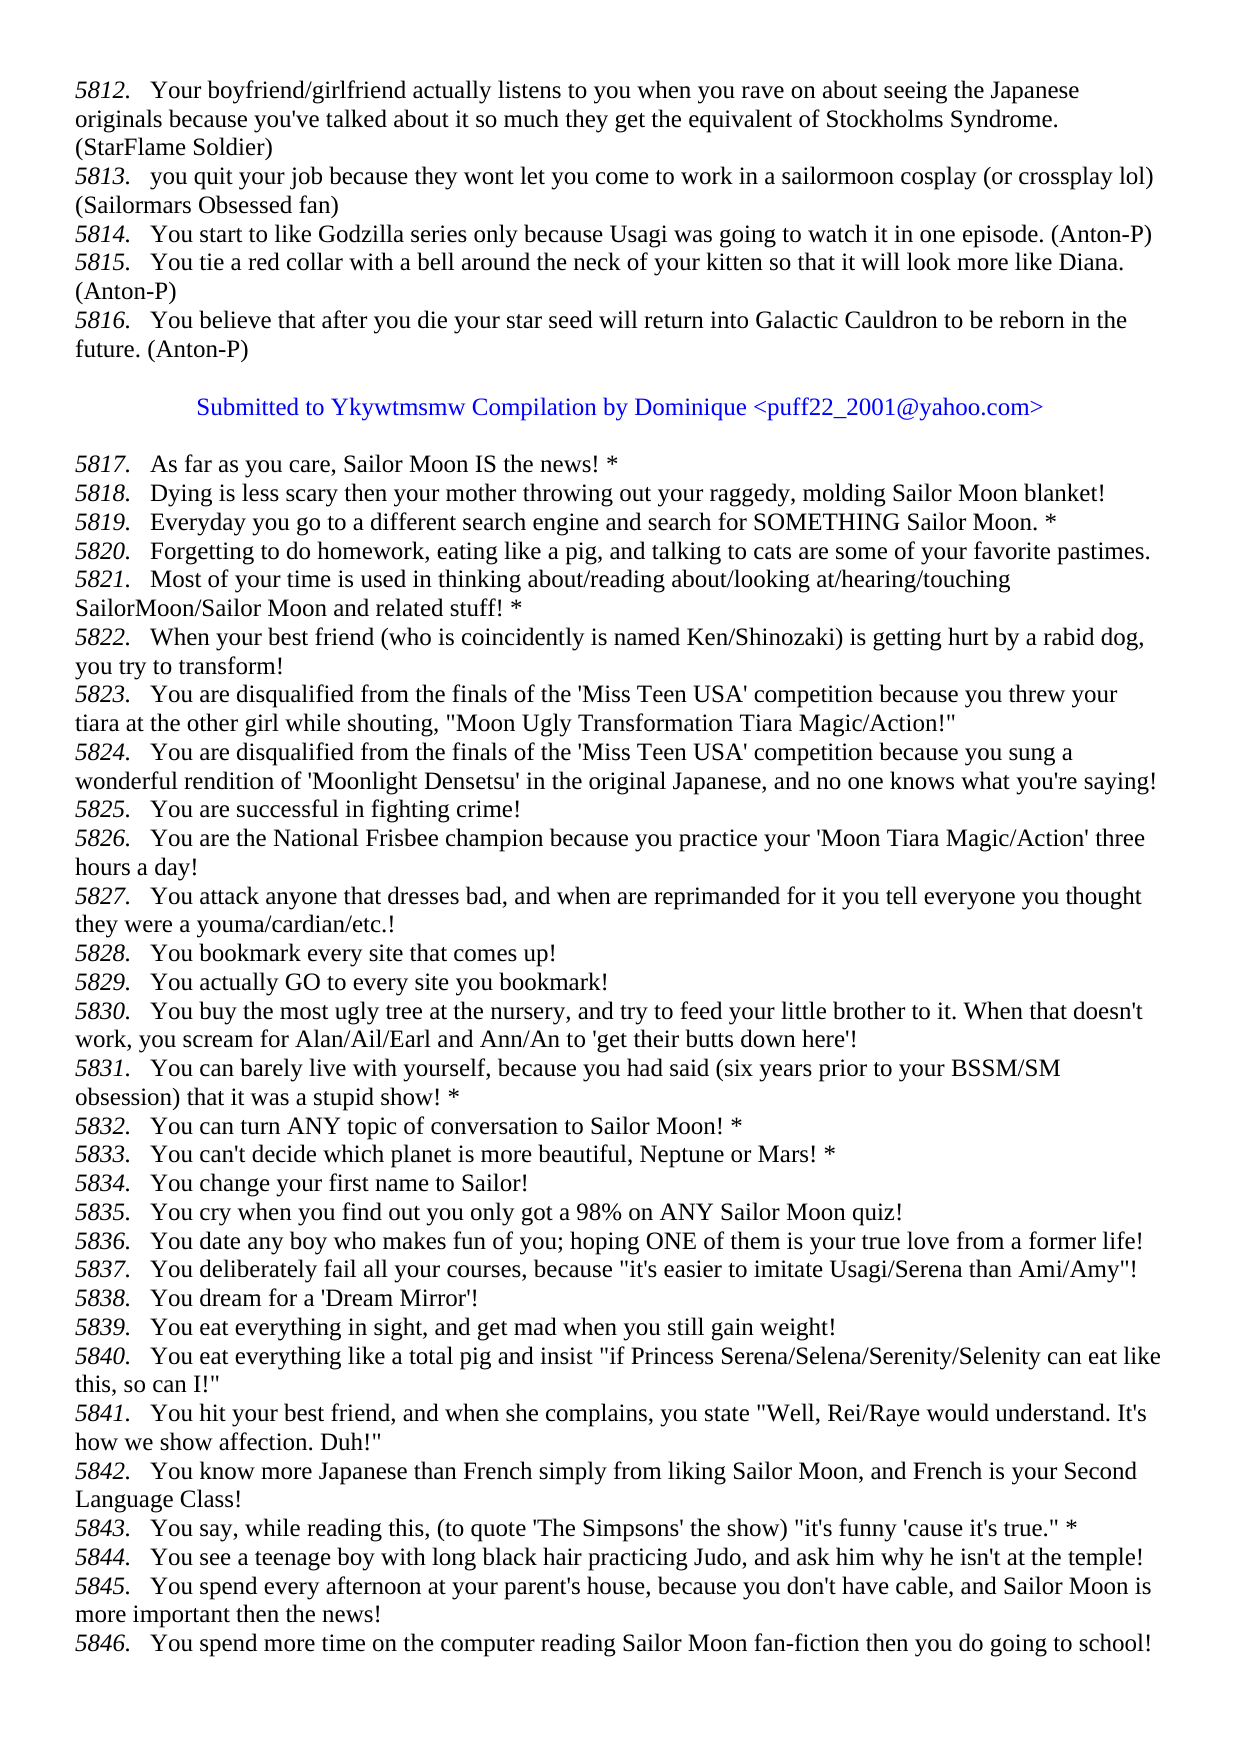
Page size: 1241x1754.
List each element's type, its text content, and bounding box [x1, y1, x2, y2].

list You bookmark every site that comes up! [75, 938, 1165, 967]
list You are successful in fighting crime! [75, 794, 1165, 823]
list You are the National Frisbee champion because you practice your 'Moon Tiara Magic/Action' three hours a day! [75, 823, 1165, 881]
list Your boyfriend/girlfriend actually listens to you when you rave on about seeing the Japanese originals because you've talked about it so much they get the equivalent of Stockholms Syndrome. (StarFlame Soldier) [75, 75, 1165, 161]
list You cry when you find out you only got a 98% on ANY Sailor Moon quiz! [75, 1197, 1165, 1226]
list You are disqualified from the finals of the 'Miss Teen USA' competition because you sung a wonderful rendition of 'Moonlight Densetsu' in the original Japanese, and no one knows what you're saying! [75, 737, 1165, 794]
list Dying is less scary then your mother throwing out your raggedy, molding Sailor Moon blanket! [75, 478, 1165, 507]
list Everyday you go to a different search engine and search for SOMETHING Sailor Moon. * [75, 507, 1165, 536]
list You eat everything like a total pig and insist "if Princess Serena/Selena/Serenity/Selenity can eat like this, so can I!" [75, 1341, 1165, 1398]
list You believe that after you die your star seed will return into Galactic Cauldron to be reborn in the future. (Anton-P) [75, 305, 1165, 362]
list You hit your best friend, and when she complains, you state "Well, Rei/Raye would understand. It's how we show affection. Duh!" [75, 1398, 1165, 1456]
list You spend more time on the computer reading Sailor Moon fan-fiction then you do going to school! [75, 1628, 1165, 1657]
list You can turn ANY topic of conversation to Sailor Moon! * [75, 1111, 1165, 1139]
list You actually GO to every site you bookmark! [75, 967, 1165, 996]
list When your best friend (who is coincidently is named Ken/Shinozaki) is getting hurt by a rabid dog, you try to transform! [75, 622, 1165, 679]
list You deliberately fail all your courses, because "it's easier to imitate Usagi/Serena than Ami/Amy"! [75, 1254, 1165, 1283]
text Submitted to Ykywtmsmw Compilation by Dominique <puff22_2001@yahoo.com> [75, 392, 1165, 420]
list You see a teenage boy with long black hair practicing Judo, and ask him why he isn't at the temple! [75, 1542, 1165, 1571]
list You change your first name to Sailor! [75, 1168, 1165, 1197]
list You buy the most ugly tree at the nursery, and try to feed your little brother to it. When that doesn't work, you scream for Alan/Ail/Earl and Ann/An to 'get their butts down here'! [75, 996, 1165, 1053]
list You are disqualified from the finals of the 'Miss Teen USA' competition because you threw your tiara at the other girl while shouting, "Moon Ugly Transformation Tiara Magic/Action!" [75, 679, 1165, 737]
list You dream for a 'Dream Mirror'! [75, 1283, 1165, 1312]
list You eat everything in sight, and get mad when you still gain weight! [75, 1312, 1165, 1341]
list you quit your job because they wont let you come to work in a sailormoon cosplay (or crossplay lol) (Sailormars Obsessed fan) [75, 161, 1165, 219]
list You spend every afternoon at your parent's house, because you don't have cable, and Sailor Moon is more important then the news! [75, 1571, 1165, 1628]
list You attack anyone that dresses bad, and when are reprimanded for it you tell everyone you thought they were a youma/cardian/etc.! [75, 881, 1165, 938]
list You tie a red collar with a bell around the neck of your kitten so that it will look more like Diana. (Anton-P) [75, 247, 1165, 305]
list Most of your time is used in thinking about/reading about/looking at/hearing/touching SailorMoon/Sailor Moon and related stuff! * [75, 564, 1165, 622]
list As far as you care, Sailor Moon IS the news! * [75, 449, 1165, 478]
list You say, while reading this, (to quote 'The Simpsons' the show) "it's funny 'cause it's true." * [75, 1513, 1165, 1542]
list You date any boy who makes fun of you; hoping ONE of them is your true love from a former life! [75, 1226, 1165, 1254]
list You can't decide which planet is more beautiful, Neptune or Mars! * [75, 1139, 1165, 1168]
list You start to like Godzilla series only because Usagi was going to watch it in one episode. (Anton-P) [75, 219, 1165, 247]
list You know more Japanese than French simply from liking Sailor Moon, and French is your Second Language Class! [75, 1456, 1165, 1513]
list Forgetting to do homework, eating like a pig, and talking to cats are some of your favorite pastimes. [75, 536, 1165, 564]
list You can barely live with yourself, because you had said (six years prior to your BSSM/SM obsession) that it was a stupid show! * [75, 1053, 1165, 1111]
